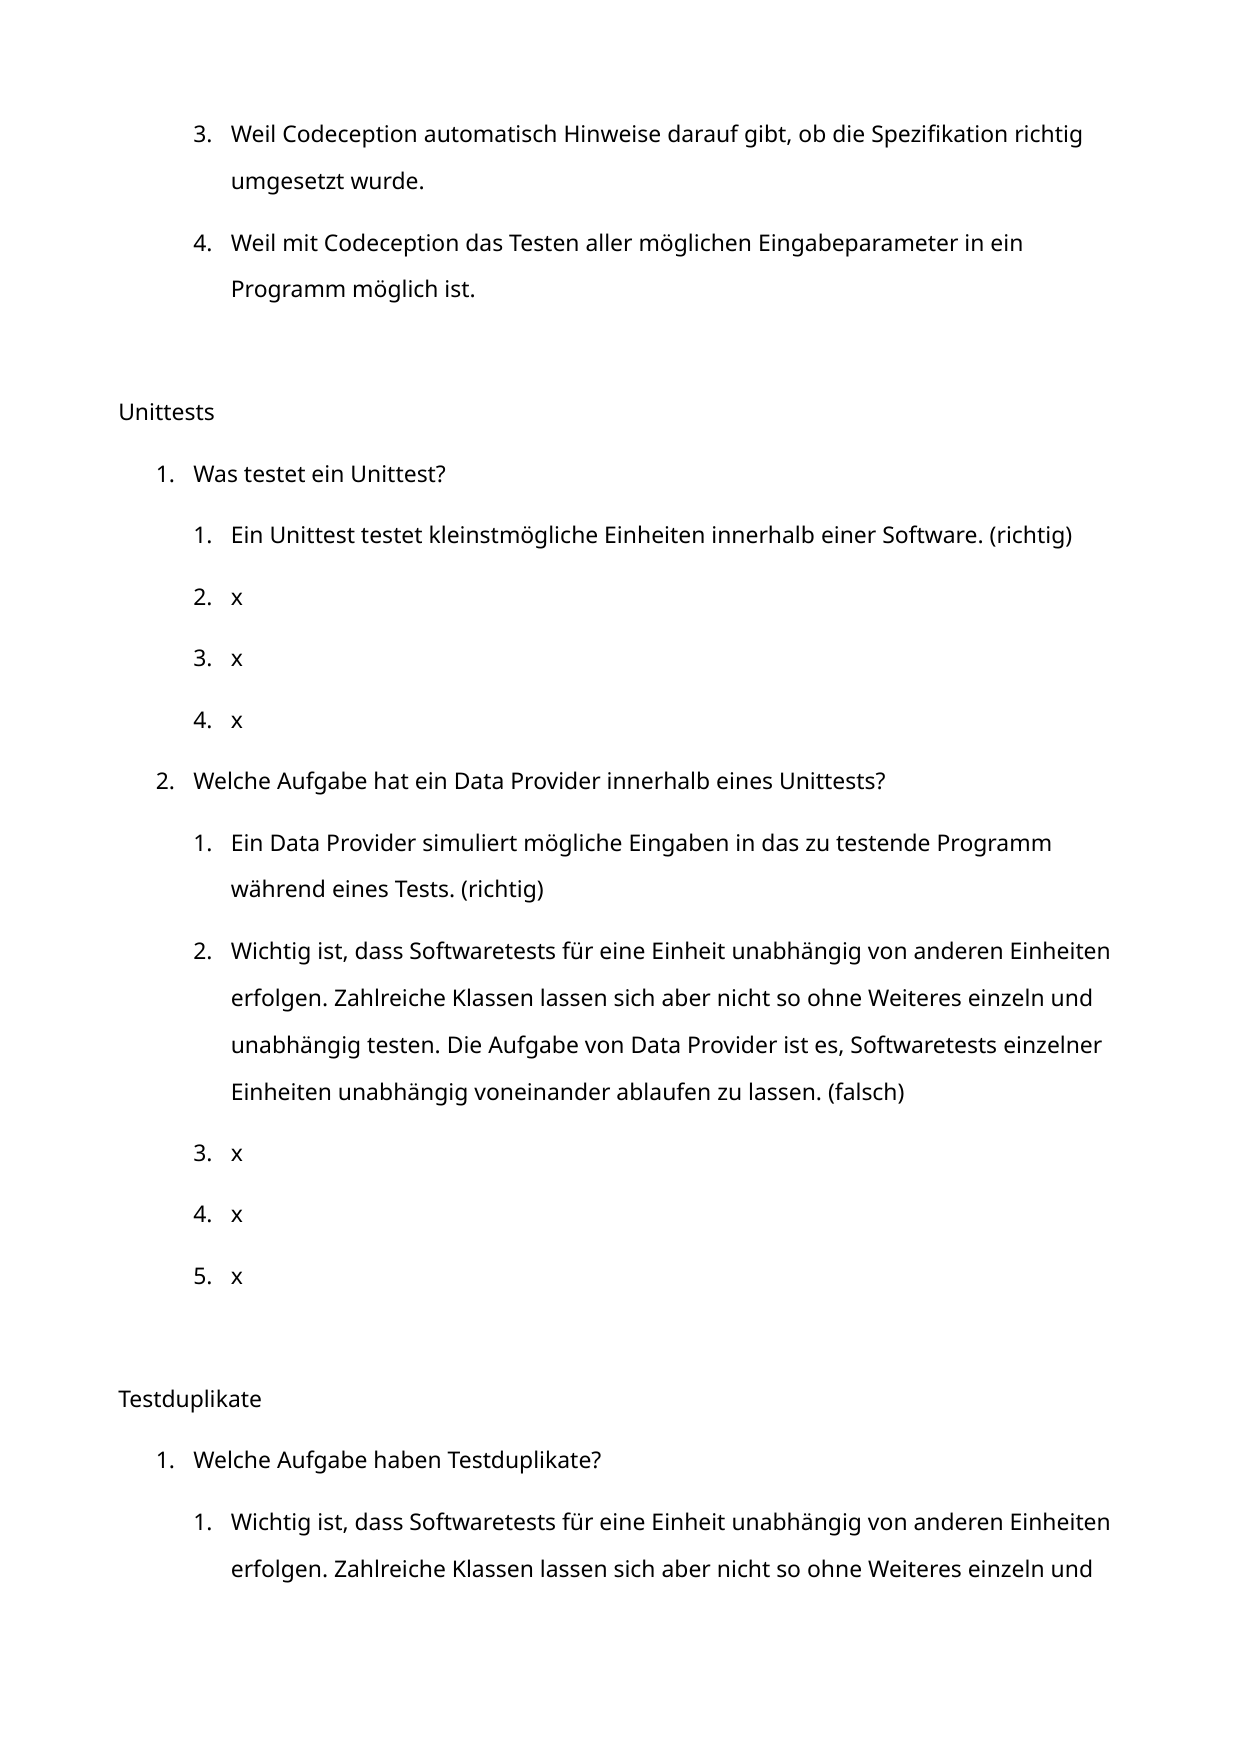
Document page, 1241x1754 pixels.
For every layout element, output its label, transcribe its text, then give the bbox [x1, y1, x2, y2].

list x [193, 1260, 1122, 1291]
list Wichtig ist, dass Softwaretests für eine Einheit unabhängig von anderen Einheiten erfolgen. Zahlreiche Klassen lassen sich aber nicht so ohne Weiteres einzeln und unabhängig testen. Die Aufgabe von Data Provider ist es, Softwaretests einzelner Einheiten unabhängig voneinander ablaufen zu lassen. (falsch) [193, 935, 1122, 1107]
text Unittests [118, 396, 1122, 427]
list Ein Unittest testet kleinstmögliche Einheiten innerhalb einer Software. (richtig) [193, 519, 1122, 550]
list Welche Aufgabe haben Testduplikate? [156, 1444, 1122, 1475]
list Weil Codeception automatisch Hinweise darauf gibt, ob die Spezifikation richtig umgesetzt wurde. [193, 118, 1122, 196]
list Welche Aufgabe hat ein Data Provider innerhalb eines Unittests? [156, 765, 1122, 796]
text Testduplikate [118, 1383, 1122, 1414]
list Was testet ein Unittest? [156, 458, 1122, 489]
list x [193, 1137, 1122, 1168]
list x [193, 581, 1122, 612]
list x [193, 1198, 1122, 1229]
list x [193, 642, 1122, 673]
list Ein Data Provider simuliert mögliche Eingaben in das zu testende Programm während eines Tests. (richtig) [193, 826, 1122, 904]
list x [193, 703, 1122, 735]
list Wichtig ist, dass Softwaretests für eine Einheit unabhängig von anderen Einheiten erfolgen. Zahlreiche Klassen lassen sich aber nicht so ohne Weiteres einzeln und [193, 1506, 1122, 1584]
list Weil mit Codeception das Testen aller möglichen Eingabeparameter in ein Programm möglich ist. [193, 226, 1122, 304]
